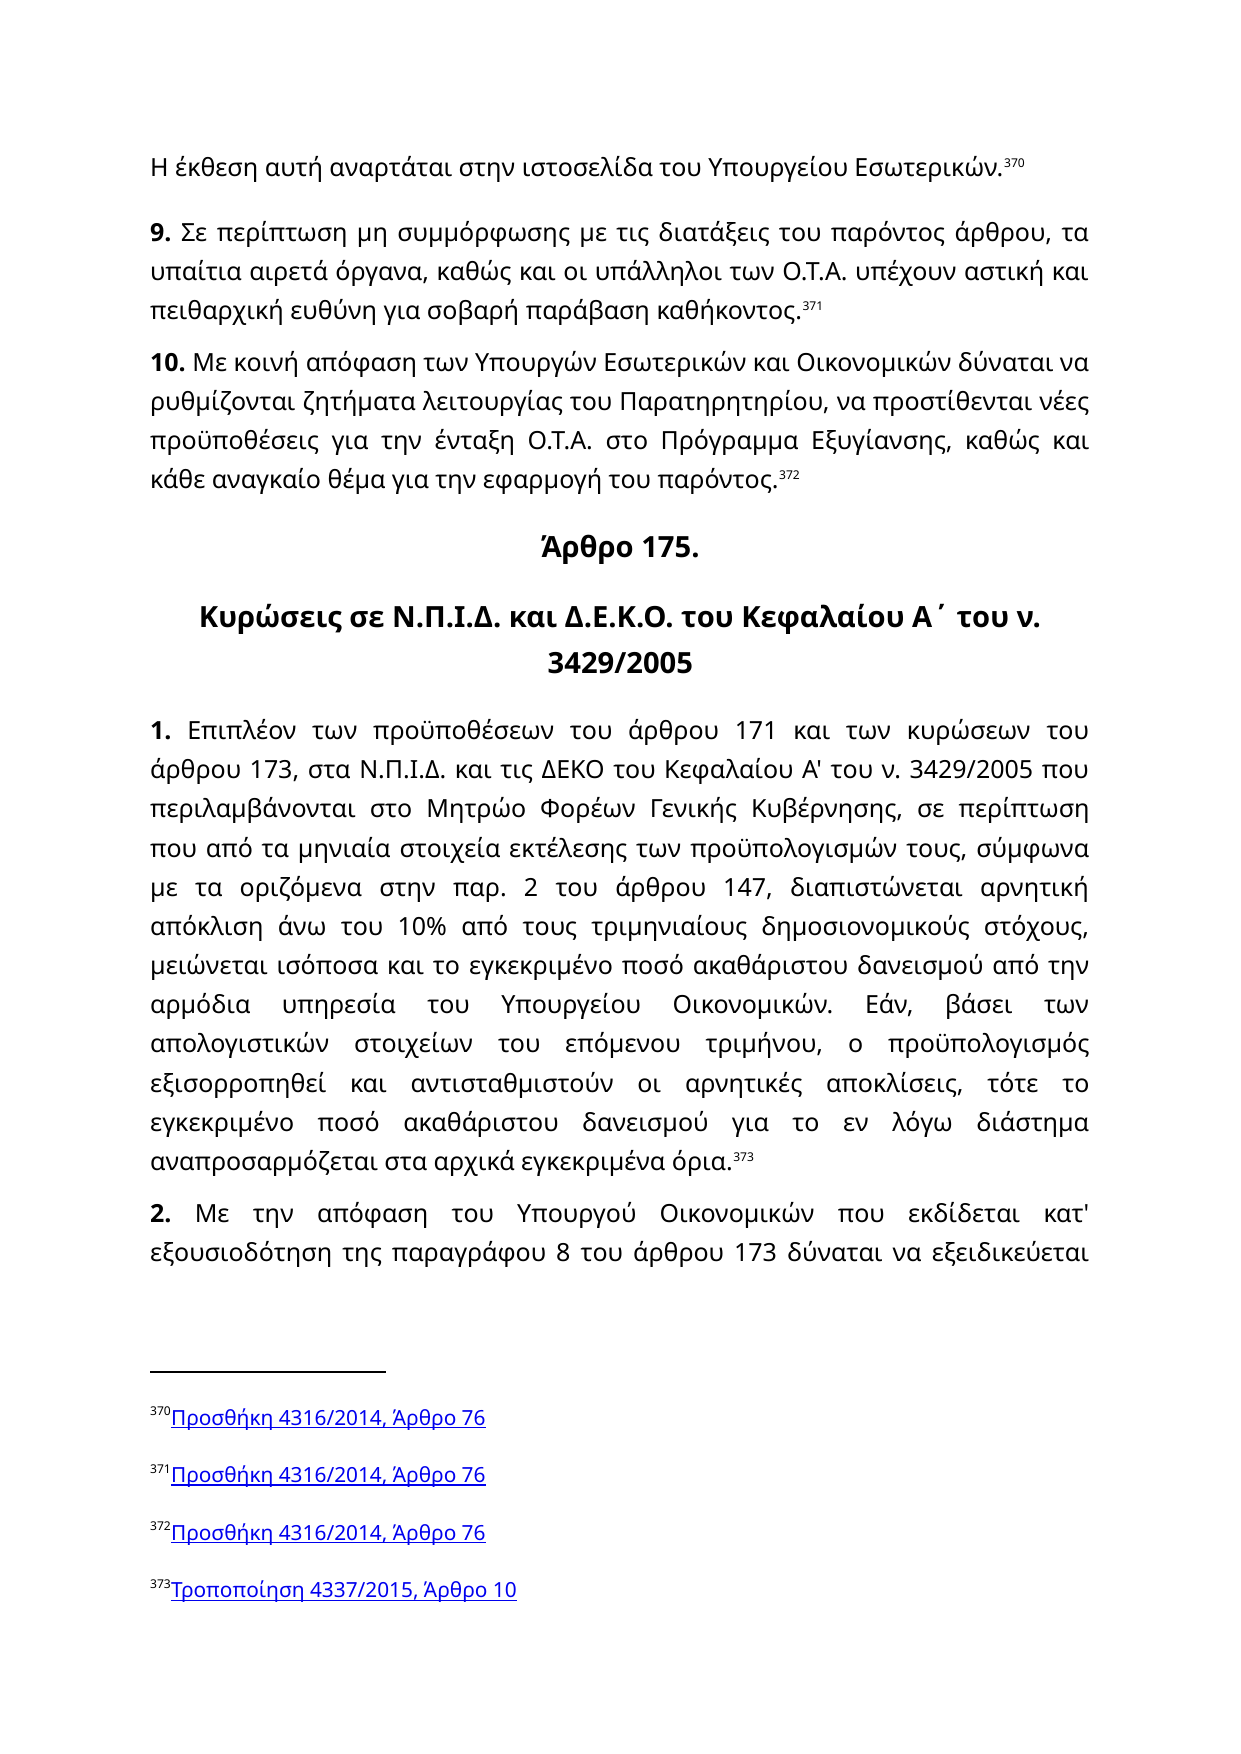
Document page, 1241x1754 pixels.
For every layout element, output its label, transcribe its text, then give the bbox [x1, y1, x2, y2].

subtitle Κυρώσεις σε Ν.Π.Ι.Δ. και Δ.Ε.Κ.Ο. του Κεφαλαίου Α΄ του ν. 3429/2005 [150, 596, 1090, 682]
subtitle Άρθρο 175. [150, 526, 1090, 566]
text Τροποποίηση 4337/2015, Άρθρο 10 [150, 1576, 1090, 1604]
text Προσθήκη 4316/2014, Άρθρο 76 [150, 1518, 1090, 1546]
text 9. Σε περίπτωση μη συμμόρφωσης με τις διατάξεις του παρόντος άρθρου, τα υπαίτια αιρετά όργανα, καθώς και οι υπάλληλοι των Ο.Τ.Α. υπέχουν αστική και πειθαρχική ευθύνη για σοβαρή παράβαση καθήκοντος. [150, 214, 1090, 327]
text 2. Με την απόφαση του Υπουργού Οικονομικών που εκδίδεται κατ' εξουσιοδότηση της παραγράφου 8 του άρθρου 173 δύναται να εξειδικεύεται [150, 1195, 1090, 1268]
text Η έκθεση αυτή αναρτάται στην ιστοσελίδα του Υπουργείου Εσωτερικών. [150, 150, 1090, 184]
text Προσθήκη 4316/2014, Άρθρο 76 [150, 1460, 1090, 1489]
text 10. Με κοινή απόφαση των Υπουργών Εσωτερικών και Οικονομικών δύναται να ρυθμίζονται ζητήματα λειτουργίας του Παρατηρητηρίου, να προστίθενται νέες προϋποθέσεις για την ένταξη Ο.Τ.Α. στο Πρόγραμμα Εξυγίανσης, καθώς και κάθε αναγκαίο θέμα για την εφαρμογή του παρόντος. [150, 344, 1090, 496]
text 1. Επιπλέον των προϋποθέσεων του άρθρου 171 και των κυρώσεων του άρθρου 173, στα Ν.Π.Ι.Δ. και τις ΔΕΚΟ του Κεφαλαίου Α' του ν. 3429/2005 που περιλαμβάνονται στο Μητρώο Φορέων Γενικής Κυβέρνησης, σε περίπτωση που από τα μηνιαία στοιχεία εκτέλεσης των προϋπολογισμών τους, σύμφωνα με τα οριζόμενα στην παρ. 2 του άρθρου 147, διαπιστώνεται αρνητική απόκλιση άνω του 10% από τους τριμηνιαίους δημοσιονομικούς στόχους, μειώνεται ισόποσα και το εγκεκριμένο ποσό ακαθάριστου δανεισμού από την αρμόδια υπηρεσία του Υπουργείου Οικονομικών. Εάν, βάσει των απολογιστικών στοιχείων του επόμενου τριμήνου, ο προϋπολογισμός εξισορροπηθεί και αντισταθμιστούν οι αρνητικές αποκλίσεις, τότε το εγκεκριμένο ποσό ακαθάριστου δανεισμού για το εν λόγω διάστημα αναπροσαρμόζεται στα αρχικά εγκεκριμένα όρια. [150, 713, 1090, 1178]
text Προσθήκη 4316/2014, Άρθρο 76 [150, 1403, 1090, 1431]
